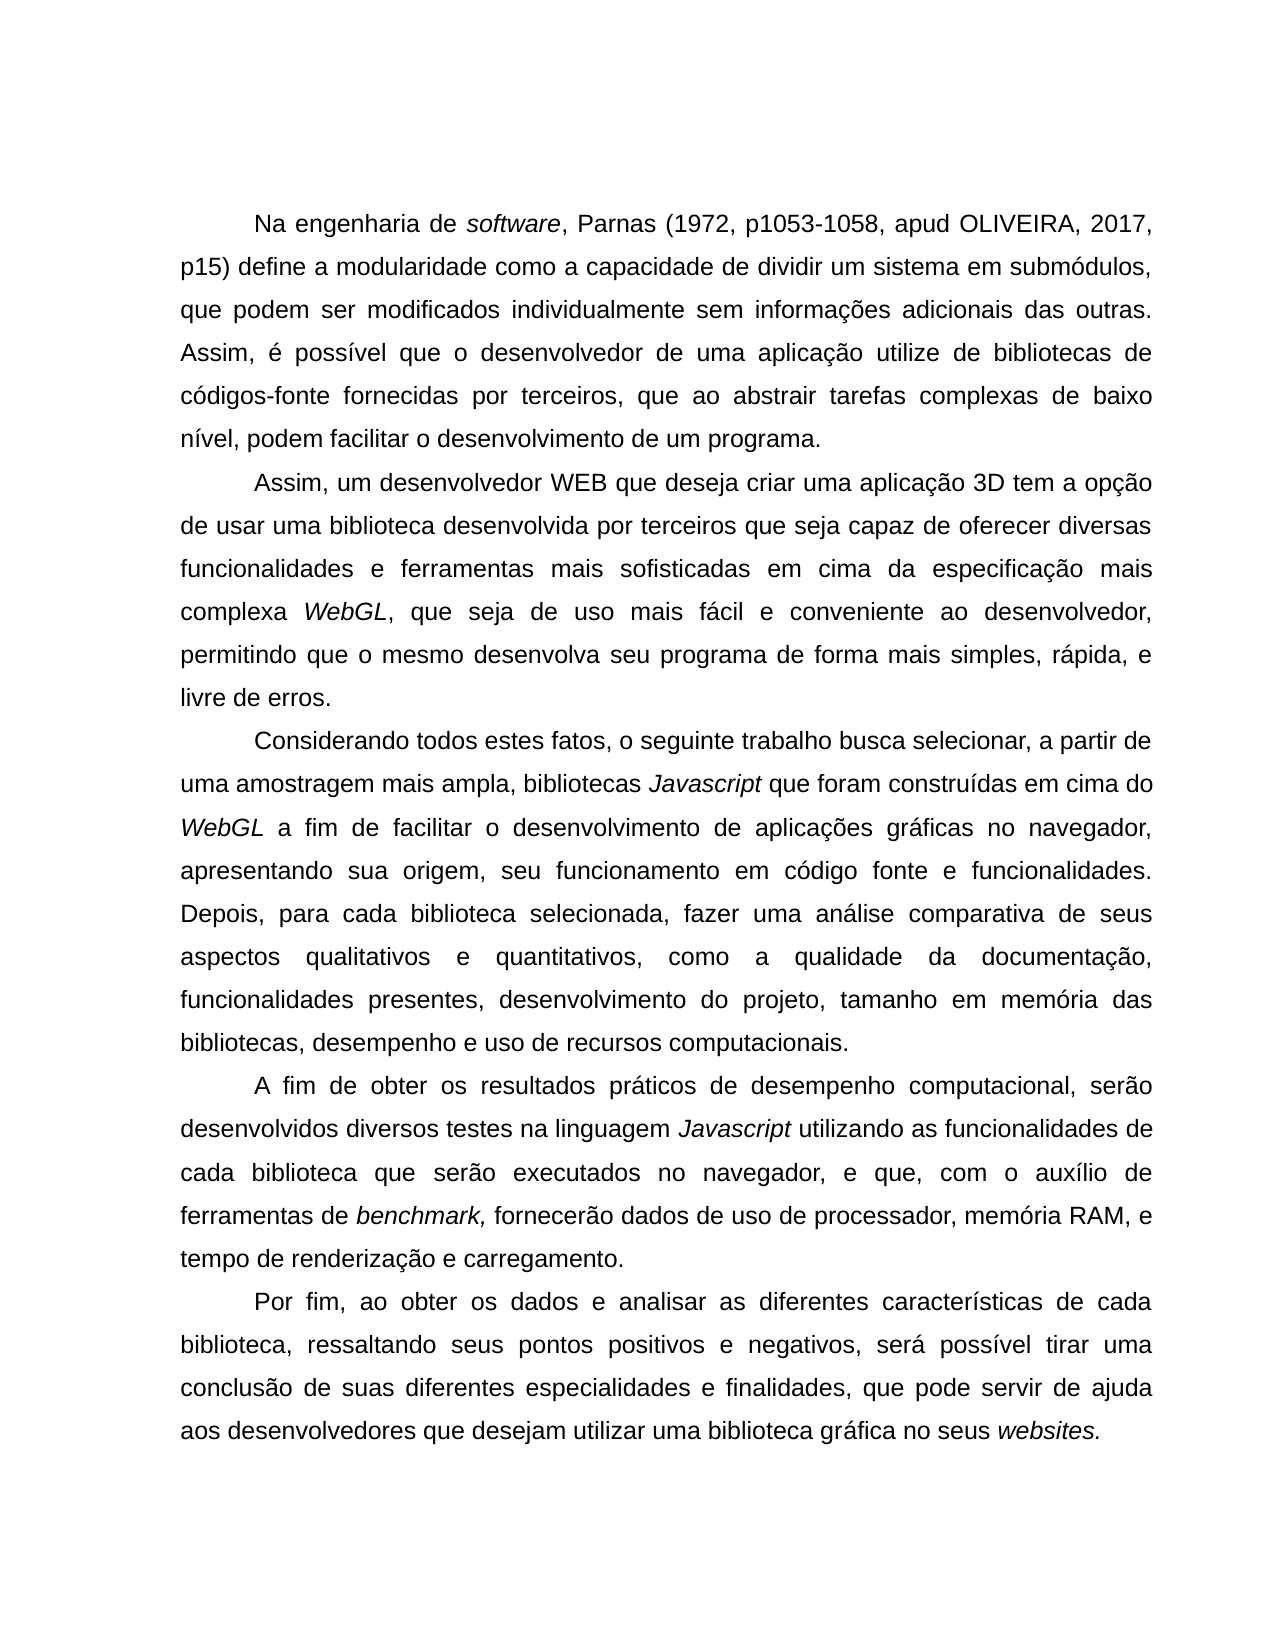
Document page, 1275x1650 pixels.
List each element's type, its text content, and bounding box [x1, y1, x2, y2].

text Por fim, ao obter os dados e analisar as diferentes características de cada biblioteca, ressaltando seus pontos positivos e negativos, será possível tirar uma conclusão de suas diferentes especialidades e finalidades, que pode servir de ajuda aos desenvolvedores que desejam utilizar uma biblioteca gráfica no seus websites. [180, 1287, 1154, 1445]
text Assim, um desenvolvedor WEB que deseja criar uma aplicação 3D tem a opção de usar uma biblioteca desenvolvida por terceiros que seja capaz de oferecer diversas funcionalidades e ferramentas mais sofisticadas em cima da especificação mais complexa WebGL, que seja de uso mais fácil e conveniente ao desenvolvedor, permitindo que o mesmo desenvolva seu programa de forma mais simples, rápida, e livre de erros. [180, 468, 1154, 712]
text Na engenharia de software, Parnas (1972, p1053-1058, apud OLIVEIRA, 2017, p15) define a modularidade como a capacidade de dividir um sistema em submódulos, que podem ser modificados individualmente sem informações adicionais das outras. Assim, é possível que o desenvolvedor de uma aplicação utilize de bibliotecas de códigos-fonte fornecidas por terceiros, que ao abstrair tarefas complexas de baixo nível, podem facilitar o desenvolvimento de um programa. [180, 209, 1154, 453]
text Considerando todos estes fatos, o seguinte trabalho busca selecionar, a partir de uma amostragem mais ampla, bibliotecas Javascript que foram construídas em cima do WebGL a fim de facilitar o desenvolvimento de aplicações gráficas no navegador, apresentando sua origem, seu funcionamento em código fonte e funcionalidades. Depois, para cada biblioteca selecionada, fazer uma análise comparativa de seus aspectos qualitativos e quantitativos, como a qualidade da documentação, funcionalidades presentes, desenvolvimento do projeto, tamanho em memória das bibliotecas, desempenho e uso de recursos computacionais. [180, 726, 1154, 1057]
text A fim de obter os resultados práticos de desempenho computacional, serão desenvolvidos diversos testes na linguagem Javascript utilizando as funcionalidades de cada biblioteca que serão executados no navegador, e que, com o auxílio de ferramentas de benchmark, fornecerão dados de uso de processador, memória RAM, e tempo de renderização e carregamento. [180, 1071, 1154, 1273]
